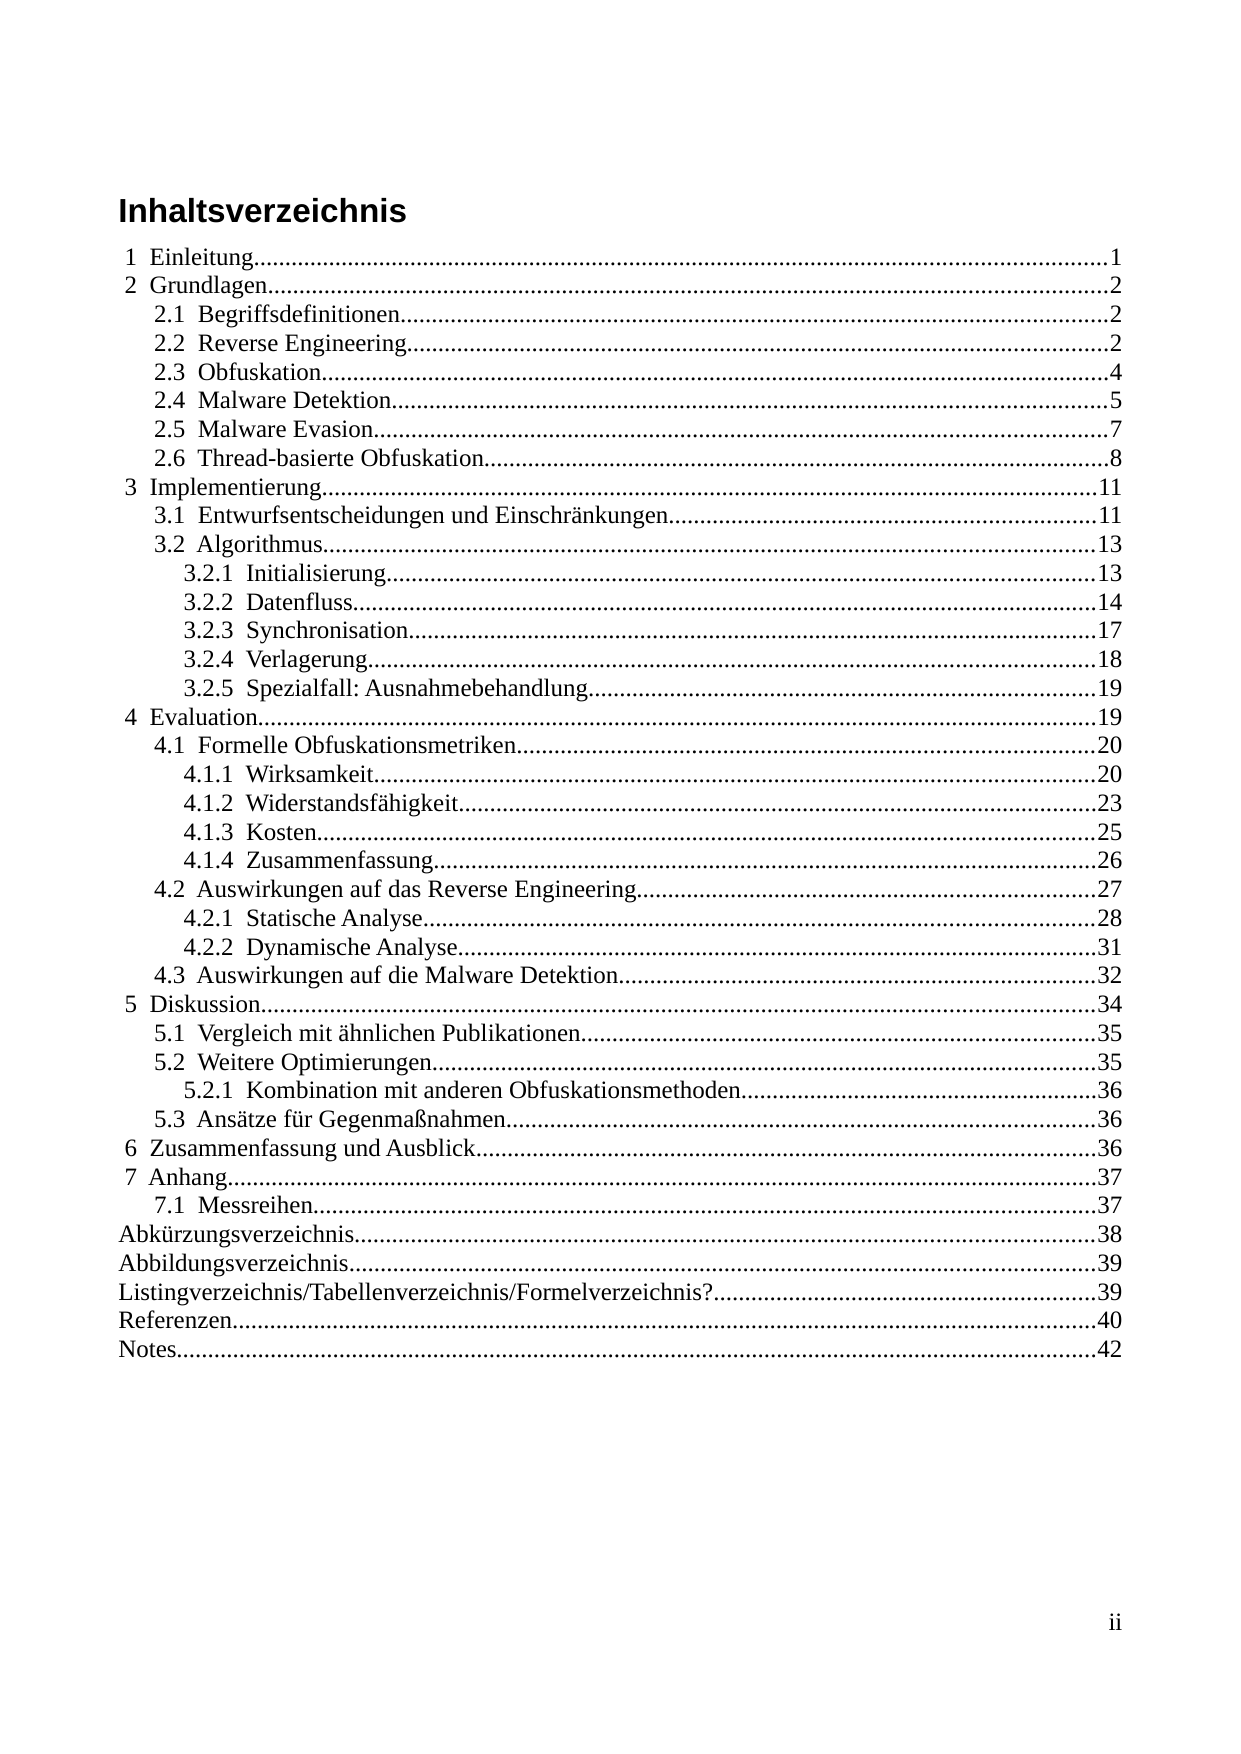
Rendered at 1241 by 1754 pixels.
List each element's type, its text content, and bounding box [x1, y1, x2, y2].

text 4.1 Formelle Obfuskationsmetriken 20 [148, 730, 1122, 759]
text 3 Implementierung 11 [118, 472, 1122, 500]
text 7 Anhang 37 [118, 1162, 1122, 1190]
text 4.1.1 Wirksamkeit 20 [177, 759, 1122, 788]
text 1 Einleitung 1 [118, 242, 1122, 270]
text 2.2 Reverse Engineering 2 [148, 328, 1122, 357]
text 5.2.1 Kombination mit anderen Obfuskationsmethoden 36 [177, 1075, 1122, 1104]
text 5 Diskussion 34 [118, 989, 1122, 1018]
text Notes 42 [118, 1334, 1122, 1363]
text 5.3 Ansätze für Gegenmaßnahmen 36 [148, 1104, 1122, 1133]
text 2 Grundlagen 2 [118, 270, 1122, 299]
text 2.5 Malware Evasion 7 [148, 414, 1122, 443]
text 2.3 Obfuskation 4 [148, 357, 1122, 385]
text 2.4 Malware Detektion 5 [148, 385, 1122, 414]
text 3.2.4 Verlagerung 18 [177, 644, 1122, 673]
text 5.2 Weitere Optimierungen 35 [148, 1047, 1122, 1075]
text 3.2.1 Initialisierung 13 [177, 558, 1122, 587]
text 4 Evaluation 19 [118, 702, 1122, 730]
text 4.1.2 Widerstandsfähigkeit 23 [177, 788, 1122, 817]
text 4.2.2 Dynamische Analyse 31 [177, 932, 1122, 960]
text 5.1 Vergleich mit ähnlichen Publikationen 35 [148, 1018, 1122, 1047]
text Abkürzungsverzeichnis 38 [118, 1219, 1122, 1248]
text 2.6 Thread-basierte Obfuskation 8 [148, 443, 1122, 472]
text 4.2.1 Statische Analyse 28 [177, 903, 1122, 932]
text 4.1.3 Kosten 25 [177, 817, 1122, 845]
text Abbildungsverzeichnis 39 [118, 1248, 1122, 1277]
text 2.1 Begriffsdefinitionen 2 [148, 299, 1122, 328]
text 3.2.3 Synchronisation 17 [177, 615, 1122, 644]
text 3.1 Entwurfsentscheidungen und Einschränkungen 11 [148, 500, 1122, 529]
text 3.2 Algorithmus 13 [148, 529, 1122, 558]
text 3.2.5 Spezialfall: Ausnahmebehandlung 19 [177, 673, 1122, 702]
text 6 Zusammenfassung und Ausblick 36 [118, 1133, 1122, 1162]
text 7.1 Messreihen 37 [148, 1190, 1122, 1219]
text 4.3 Auswirkungen auf die Malware Detektion 32 [148, 960, 1122, 989]
text Referenzen 40 [118, 1305, 1122, 1334]
text 4.1.4 Zusammenfassung 26 [177, 845, 1122, 874]
text Listingverzeichnis/Tabellenverzeichnis/Formelverzeichnis? 39 [118, 1277, 1122, 1305]
text 3.2.2 Datenfluss 14 [177, 587, 1122, 615]
text 4.2 Auswirkungen auf das Reverse Engineering 27 [148, 874, 1122, 903]
subtitle Inhaltsverzeichnis [118, 191, 1122, 229]
